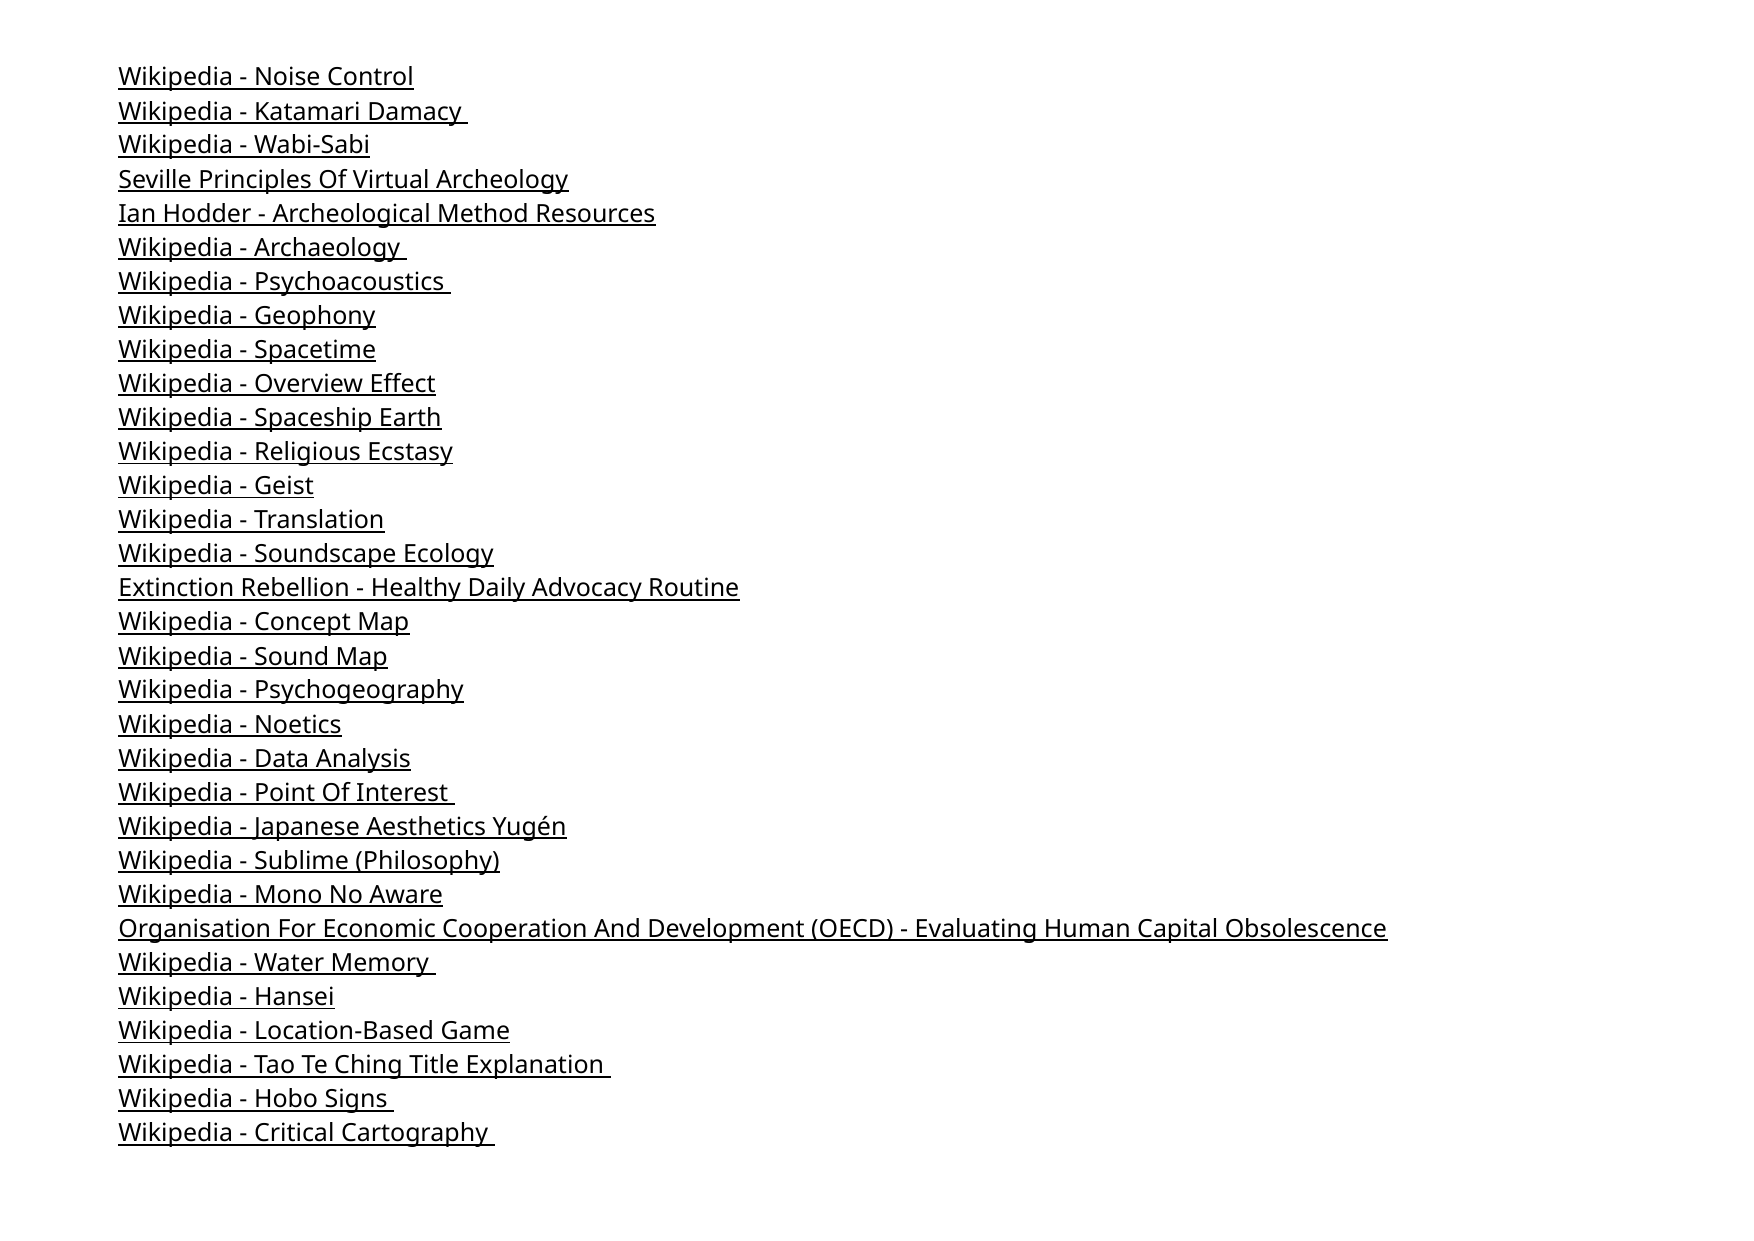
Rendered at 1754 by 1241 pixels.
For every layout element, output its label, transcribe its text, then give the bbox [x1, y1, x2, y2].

subtitle Wikipedia - Spaceship Earth [118, 400, 1695, 434]
subtitle Wikipedia - Sublime (Philosophy) [118, 842, 1695, 877]
subtitle Wikipedia - Critical Cartography [118, 1115, 1695, 1149]
subtitle Wikipedia - Hobo Signs [118, 1081, 1695, 1115]
subtitle Extinction Rebellion - Healthy Daily Advocacy Routine [118, 570, 1695, 604]
subtitle Wikipedia - Spacetime [118, 332, 1695, 366]
subtitle Wikipedia - Data Analysis [118, 740, 1695, 774]
subtitle Wikipedia - Geophony [118, 297, 1695, 332]
subtitle Wikipedia - Translation [118, 502, 1695, 536]
subtitle Wikipedia - Location-Based Game [118, 1013, 1695, 1047]
subtitle Wikipedia - Psychogeography [118, 672, 1695, 706]
subtitle Wikipedia - Psychoacoustics [118, 263, 1695, 297]
subtitle Wikipedia - Soundscape Ecology [118, 536, 1695, 570]
subtitle Wikipedia - Sound Map [118, 638, 1695, 672]
subtitle Wikipedia - Overview Effect [118, 366, 1695, 400]
subtitle Wikipedia - Noetics [118, 706, 1695, 740]
subtitle Wikipedia - Concept Map [118, 604, 1695, 638]
subtitle Wikipedia - Archaeology [118, 229, 1695, 263]
subtitle Wikipedia - Mono No Aware [118, 877, 1695, 911]
subtitle Wikipedia - Point Of Interest [118, 774, 1695, 808]
subtitle Wikipedia - Geist [118, 468, 1695, 502]
subtitle Seville Principles Of Virtual Archeology [118, 161, 1695, 195]
subtitle Ian Hodder - Archeological Method Resources [118, 195, 1695, 229]
subtitle Wikipedia - Katamari Damacy [118, 93, 1695, 127]
subtitle Wikipedia - Hansei [118, 979, 1695, 1013]
subtitle Organisation For Economic Cooperation And Development (OECD) - Evaluating Human Capital Obsolescence [118, 911, 1695, 945]
subtitle Wikipedia - Tao Te Ching Title Explanation [118, 1047, 1695, 1081]
subtitle Wikipedia - Wabi-Sabi [118, 127, 1695, 161]
subtitle Wikipedia - Noise Control [118, 59, 1695, 93]
subtitle Wikipedia - Japanese Aesthetics Yugén [118, 808, 1695, 842]
subtitle Wikipedia - Religious Ecstasy [118, 434, 1695, 468]
subtitle Wikipedia - Water Memory [118, 945, 1695, 979]
